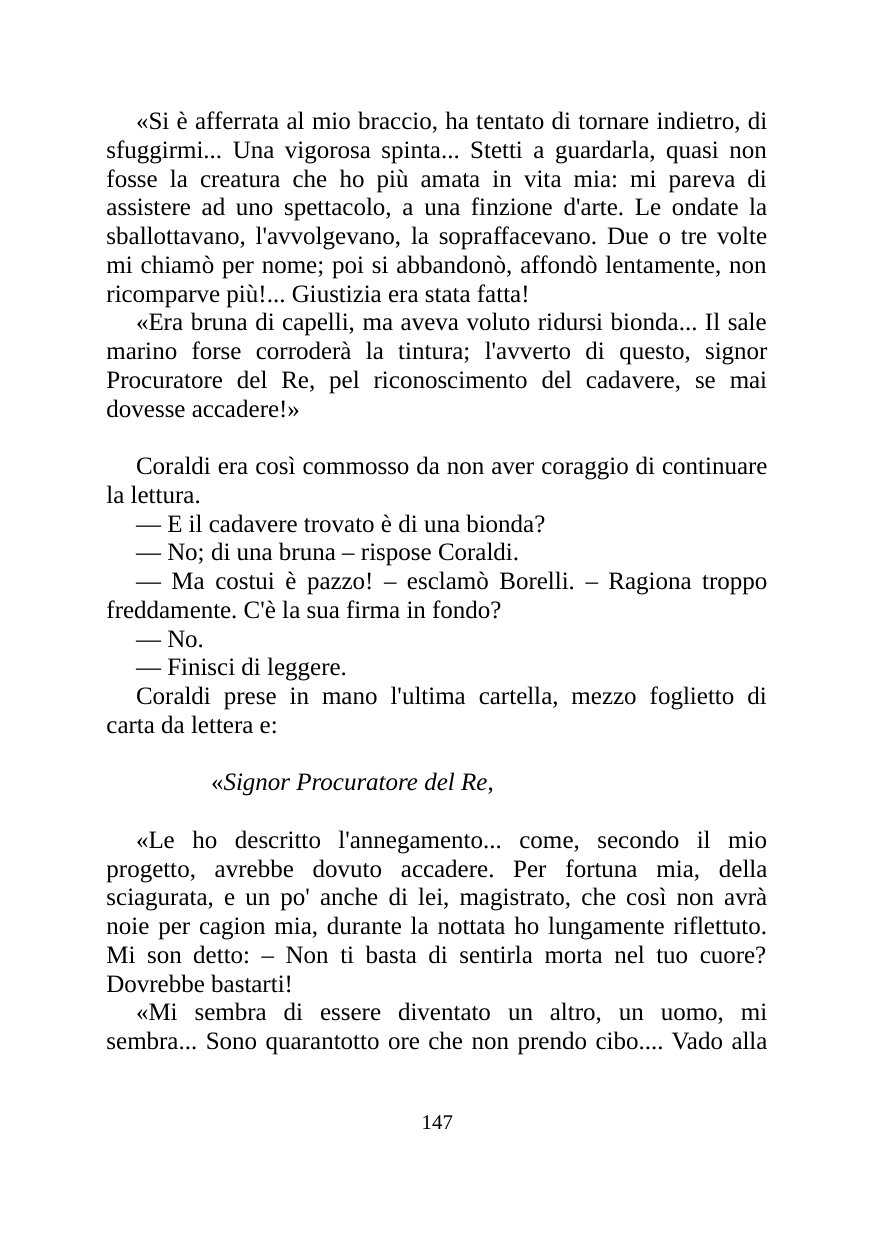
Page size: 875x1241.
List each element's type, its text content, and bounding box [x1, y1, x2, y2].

text «Si è afferrata al mio braccio, ha tentato di tornare indietro, di sfuggirmi... Una vigorosa spinta... Stetti a guardarla, quasi non fosse la creatura che ho più amata in vita mia: mi pareva di assistere ad uno spettacolo, a una finzione d'arte. Le ondate la sballottavano, l'avvolgevano, la sopraffacevano. Due o tre volte mi chiamò per nome; poi si abbandonò, affondò lentamente, non ricomparve più!... Giustizia era stata fatta! [106, 106, 768, 307]
text «Era bruna di capelli, ma aveva voluto ridursi bionda... Il sale marino forse corroderà la tintura; l'avverto di questo, signor Procuratore del Re, pel riconoscimento del cadavere, se mai dovesse accadere!» [106, 307, 768, 422]
text Coraldi prese in mano l'ultima cartella, mezzo foglietto di carta da lettera e: [106, 681, 768, 739]
text — Finisci di leggere. [106, 652, 768, 681]
text — No. [106, 624, 768, 652]
text Coraldi era così commosso da non aver coraggio di continuare la lettura. [106, 451, 768, 509]
text «Le ho descritto l'annegamento... come, secondo il mio progetto, avrebbe dovuto accadere. Per fortuna mia, della sciagurata, e un po' anche di lei, magistrato, che così non avrà noie per cagion mia, durante la nottata ho lungamente riflettuto. Mi son detto: – Non ti basta di sentirla morta nel tuo cuore? Dovrebbe bastarti! [106, 825, 768, 997]
text — Ma costui è pazzo! – esclamò Borelli. – Ragiona troppo freddamente. C'è la sua firma in fondo? [106, 566, 768, 624]
text — E il cadavere trovato è di una bionda? [106, 509, 768, 537]
text — No; di una bruna – rispose Coraldi. [106, 537, 768, 566]
text «Signor Procuratore del Re, [181, 767, 768, 796]
text «Mi sembra di essere diventato un altro, un uomo, mi sembra... Sono quarantotto ore che non prendo cibo.... Vado alla [106, 997, 768, 1055]
